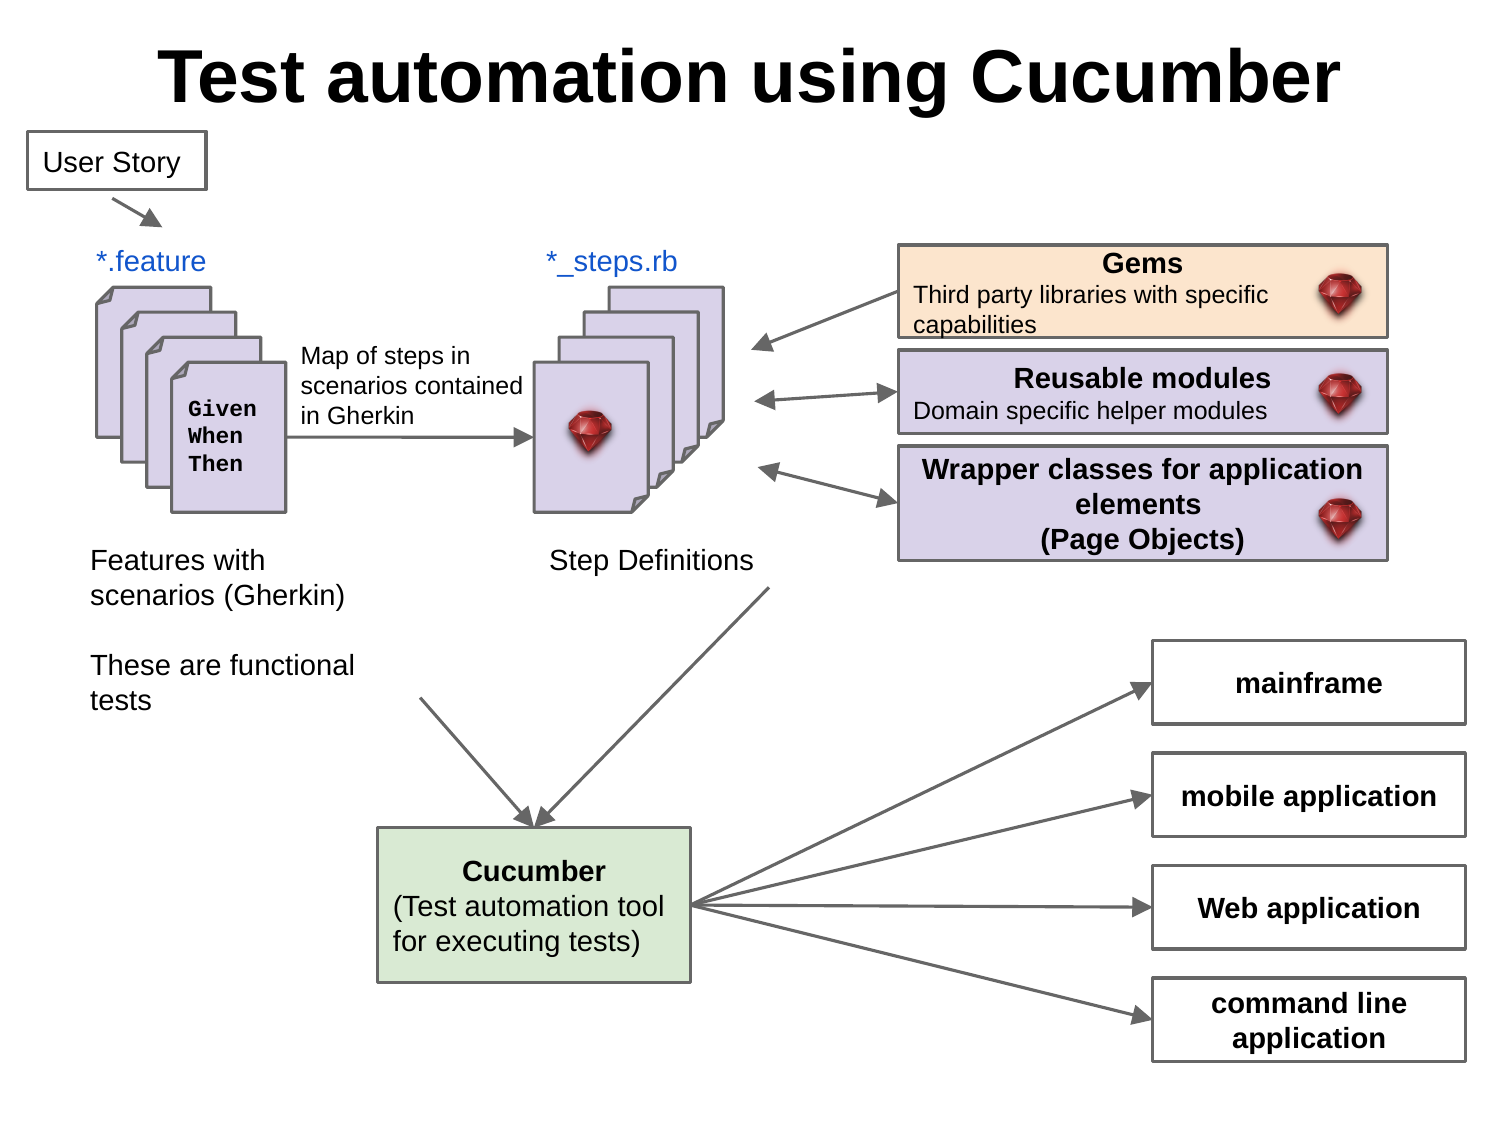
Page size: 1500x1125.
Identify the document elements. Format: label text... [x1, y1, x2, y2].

picture [1297, 352, 1381, 435]
text_box [534, 287, 724, 513]
text_box Reusable modules Domain specific helper modules [898, 349, 1388, 434]
text_box command line application [1152, 978, 1466, 1062]
text_box mobile application [1152, 753, 1466, 837]
text_box Wrapper classes for application elements (Page Objects) [898, 445, 1388, 561]
text_box Map of steps in scenarios contained in Gherkin [285, 324, 557, 430]
picture [549, 389, 631, 473]
text_box Web application [1152, 865, 1466, 950]
picture [1297, 252, 1381, 335]
text_box Gems Third party libraries with specific capabilities [898, 245, 1388, 338]
text_box *.feature [81, 227, 244, 286]
text_box *_steps.rb [531, 227, 721, 286]
text_box Cucumber (Test automation tool for executing tests) [377, 827, 691, 983]
text_box mainframe [1152, 640, 1466, 725]
title Test automation using Cucumber [75, 7, 1425, 138]
text_box Features with scenarios (Gherkin) These are functional tests [74, 526, 399, 714]
text_box Given When Then [173, 378, 286, 513]
picture [1297, 477, 1381, 560]
text_box Step Definitions [534, 526, 780, 588]
text_box [96, 287, 285, 513]
text_box User Story [27, 131, 206, 190]
